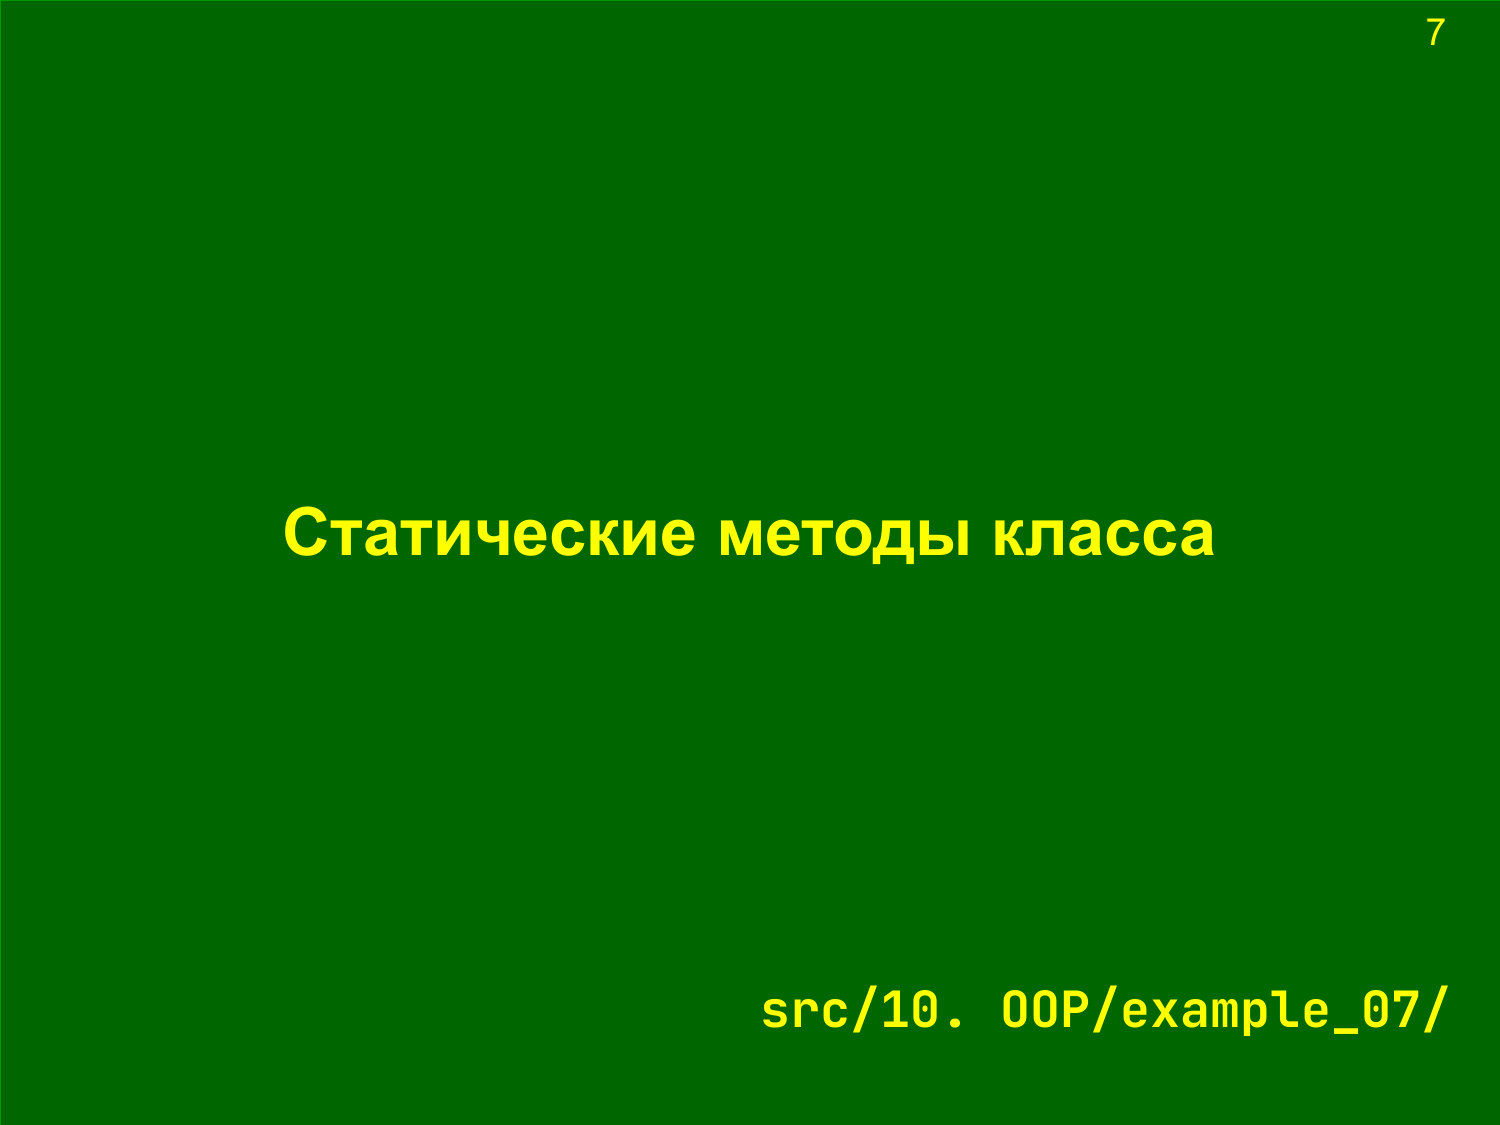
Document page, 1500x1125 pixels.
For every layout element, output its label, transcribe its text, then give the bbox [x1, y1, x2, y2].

title Статические методы класса [75, 438, 1426, 626]
title src/10. OOP/example_07/ [20, 898, 1451, 1122]
